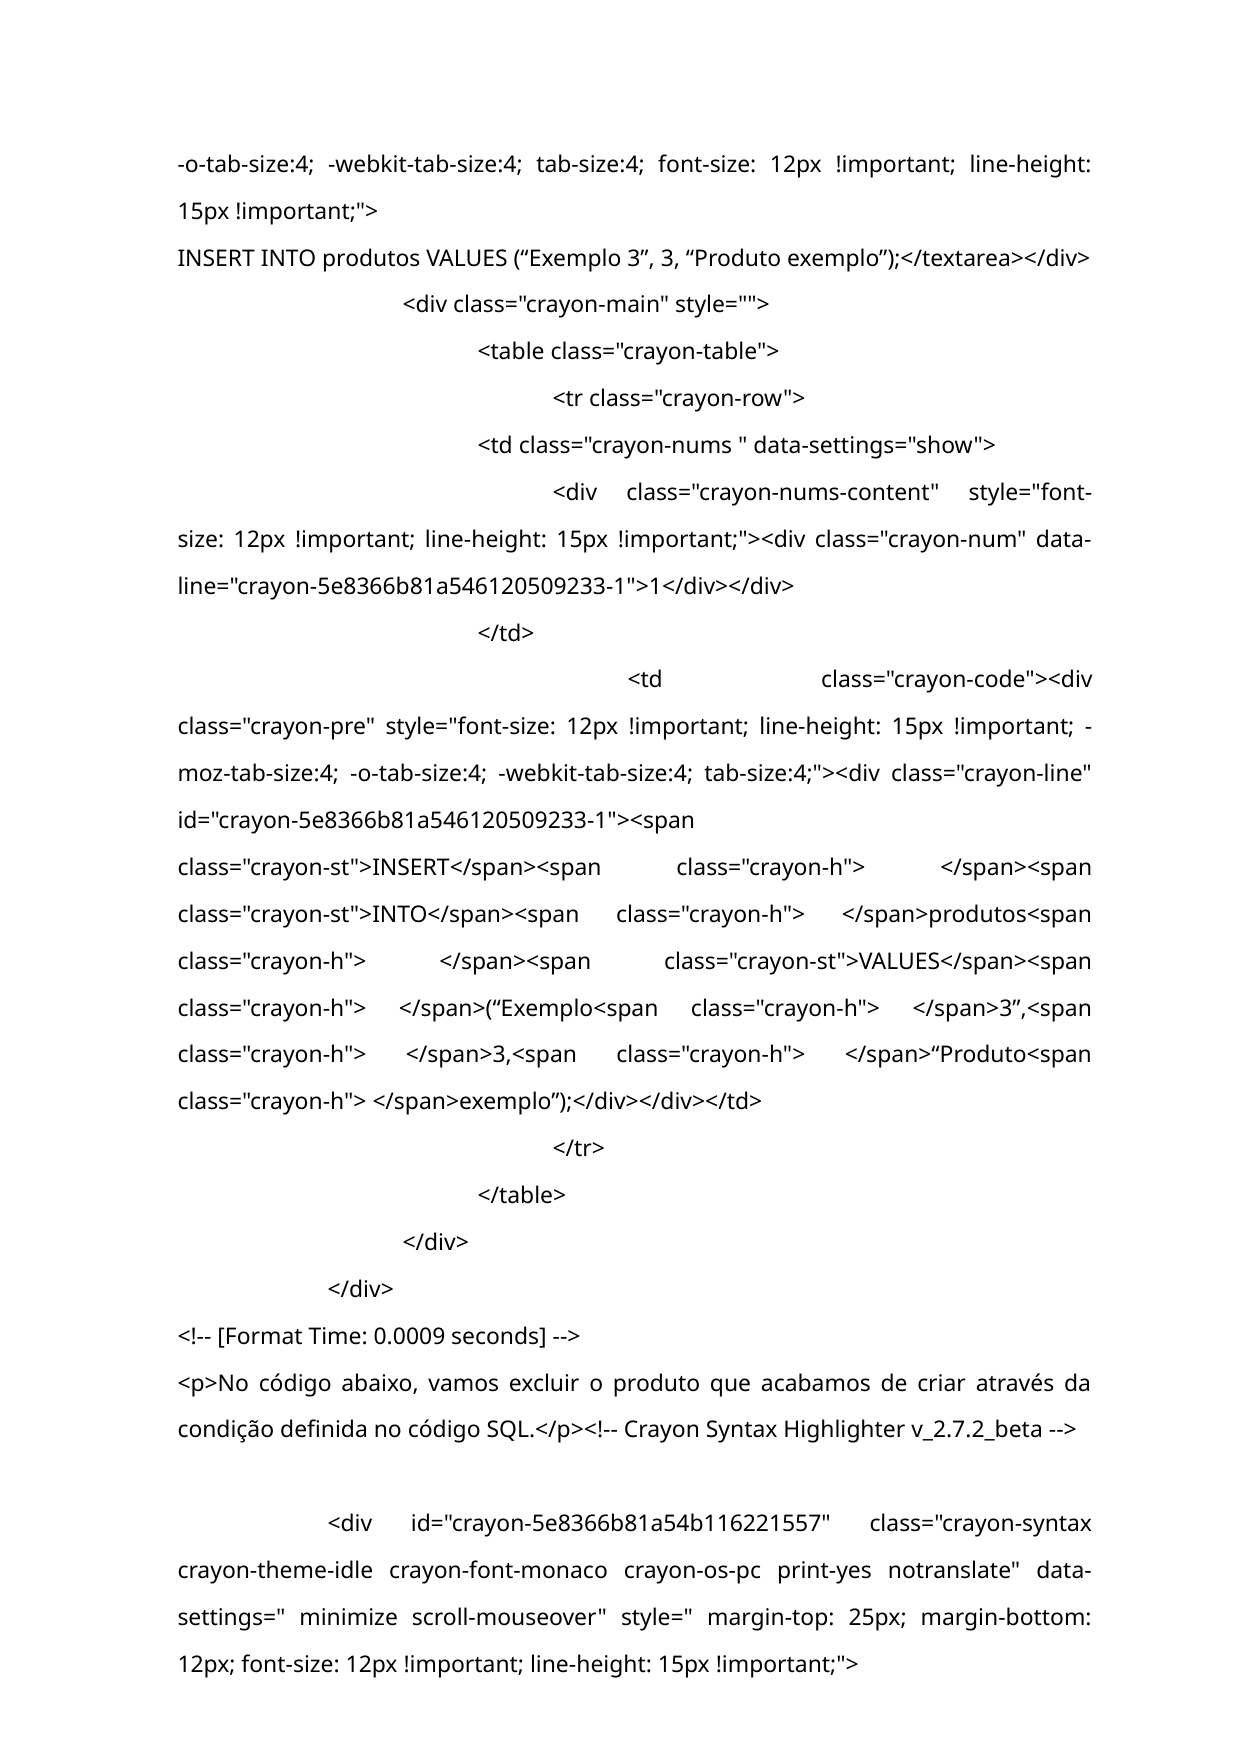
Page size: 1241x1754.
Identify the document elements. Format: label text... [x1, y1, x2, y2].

text <div class="crayon-nums-content" style="font-size: 12px !important; line-height: 15px !important;"><div class="crayon-num" data-line="crayon-5e8366b81a546120509233-1">1</div></div> [177, 476, 1092, 601]
text </td> [177, 616, 1092, 648]
text </table> [177, 1179, 1092, 1210]
text <tr class="crayon-row"> [177, 382, 1092, 413]
text INSERT INTO produtos VALUES (“Exemplo 3”, 3, “Produto exemplo”);</textarea></div> [177, 241, 1092, 273]
text <table class="crayon-table"> [177, 335, 1092, 366]
text <div class="crayon-main" style=""> [177, 288, 1092, 319]
text -o-tab-size:4; -webkit-tab-size:4; tab-size:4; font-size: 12px !important; line-height: 15px !important;"> [177, 148, 1092, 226]
text </tr> [177, 1132, 1092, 1163]
text <td class="crayon-code"><div class="crayon-pre" style="font-size: 12px !important; line-height: 15px !important; -moz-tab-size:4; -o-tab-size:4; -webkit-tab-size:4; tab-size:4;"><div class="crayon-line" id="crayon-5e8366b81a546120509233-1"><span class="crayon-st">INSERT</span><span class="crayon-h"> </span><span class="crayon-st">INTO</span><span class="crayon-h"> </span>produtos<span class="crayon-h"> </span><span class="crayon-st">VALUES</span><span class="crayon-h"> </span>(“Exemplo<span class="crayon-h"> </span>3”,<span class="crayon-h"> </span>3,<span class="crayon-h"> </span>“Produto<span class="crayon-h"> </span>exemplo”);</div></div></td> [177, 663, 1092, 1116]
text <!-- [Format Time: 0.0009 seconds] --> [177, 1319, 1092, 1351]
text <td class="crayon-nums " data-settings="show"> [177, 429, 1092, 460]
text <div id="crayon-5e8366b81a54b116221557" class="crayon-syntax crayon-theme-idle crayon-font-monaco crayon-os-pc print-yes notranslate" data-settings=" minimize scroll-mouseover" style=" margin-top: 25px; margin-bottom: 12px; font-size: 12px !important; line-height: 15px !important;"> [177, 1507, 1092, 1679]
text </div> [177, 1226, 1092, 1257]
text <p>No código abaixo, vamos excluir o produto que acabamos de criar através da condição definida no código SQL.</p><!-- Crayon Syntax Highlighter v_2.7.2_beta --> [177, 1366, 1092, 1444]
text </div> [177, 1273, 1092, 1304]
